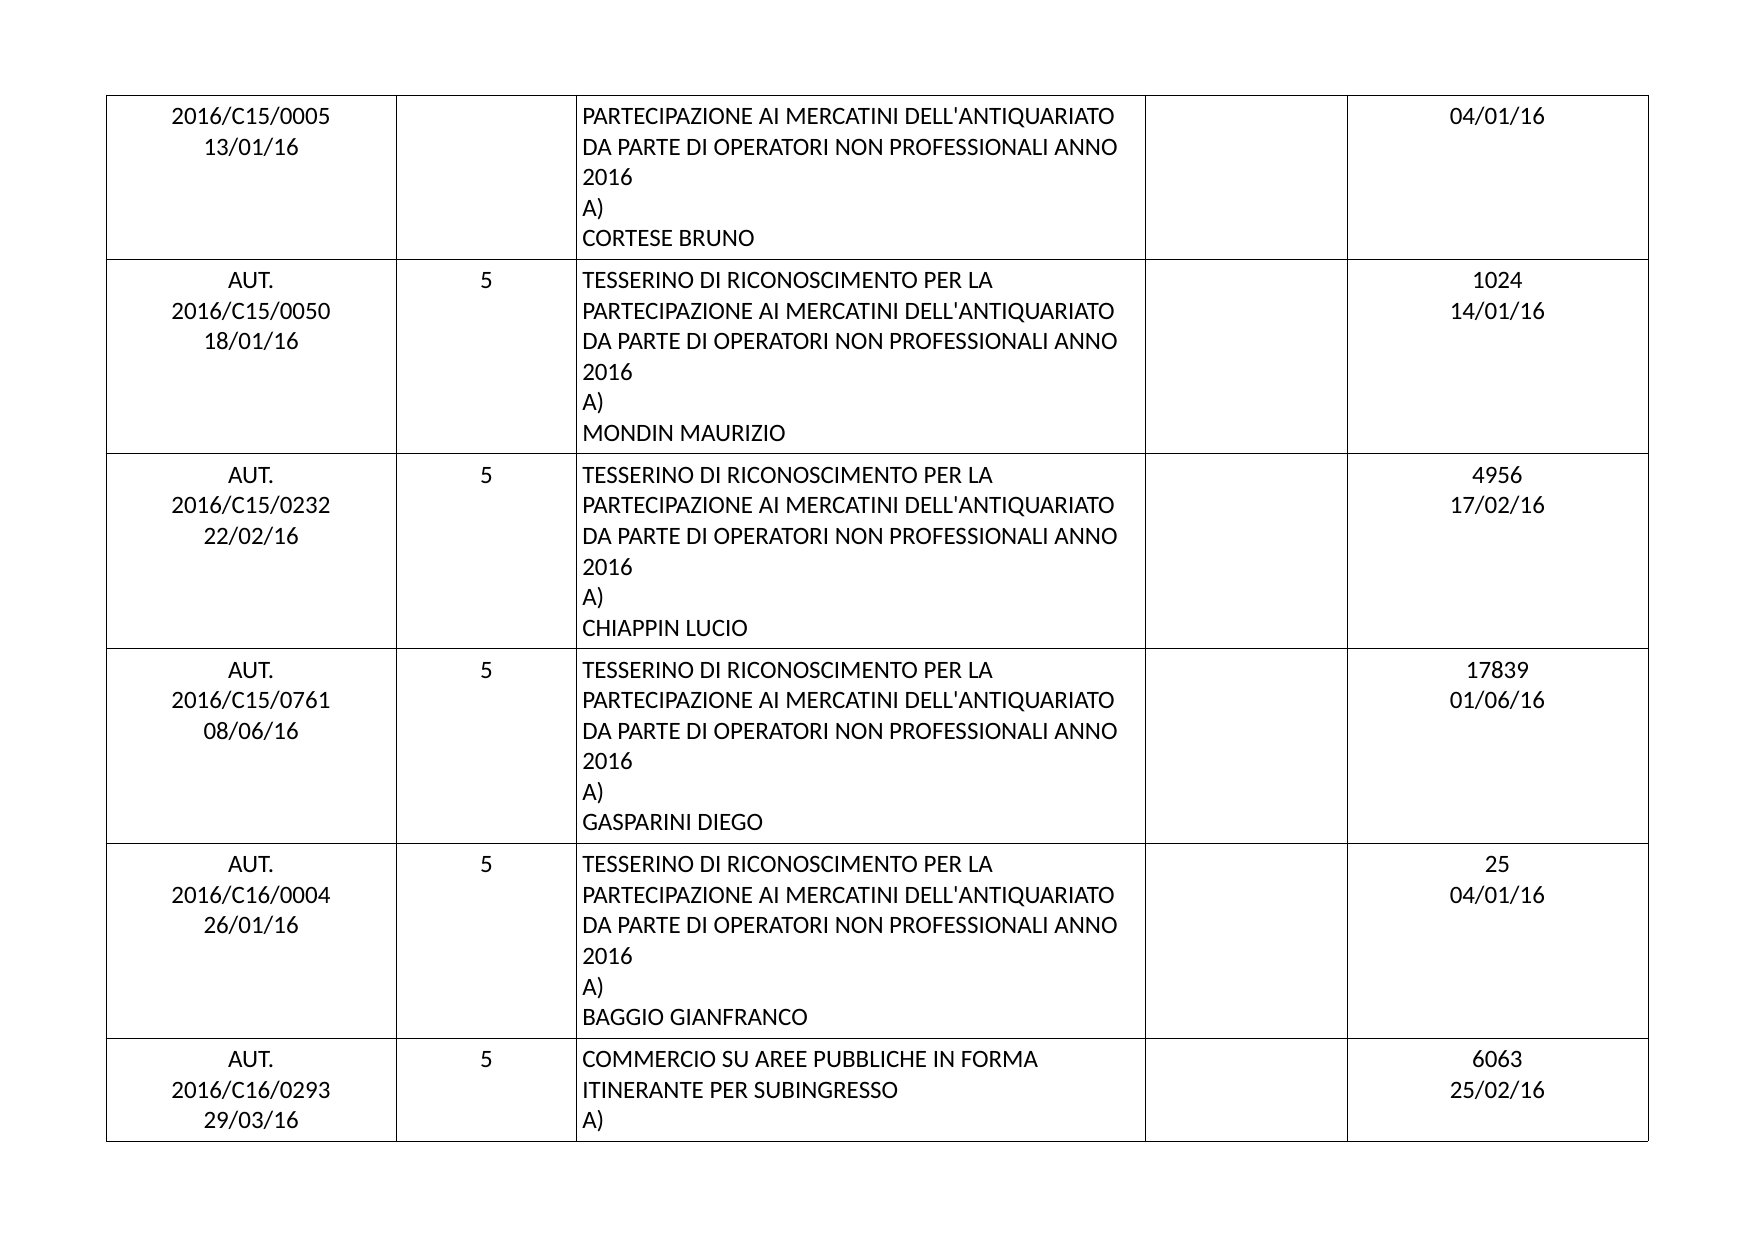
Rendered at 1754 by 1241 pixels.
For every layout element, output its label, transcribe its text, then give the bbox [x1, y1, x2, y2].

table_cell AUT. 2016/C16/0004 26/01/16 [107, 844, 396, 1037]
table_cell 5 [397, 844, 576, 1037]
table_cell AUT. 2016/C15/0761 08/06/16 [107, 649, 396, 843]
table_cell 1024 14/01/16 [1348, 260, 1648, 453]
table_cell [1146, 454, 1347, 648]
table_cell 17839 01/06/16 [1348, 649, 1648, 843]
table_cell [1146, 844, 1347, 1037]
table_cell [1146, 1039, 1347, 1141]
table_cell tesserino di riconoscimento per la partecipazione ai mercatini dell'antiquariato da parte di operatori non professionali anno 2016 a) mondin maurizio [577, 260, 1145, 453]
table_cell 5 [397, 260, 576, 453]
table_cell tesserino di riconoscimento per la partecipazione ai mercatini dell'antiquariato da parte di operatori non professionali anno 2016 a) baggio gianfranco [577, 844, 1145, 1037]
table_cell AUT. 2016/C16/0293 29/03/16 [107, 1039, 396, 1141]
table_cell 5 [397, 454, 576, 648]
table_cell 5 [397, 1039, 576, 1141]
table_cell [1146, 649, 1347, 843]
table_cell [1146, 96, 1347, 259]
table_cell 25 04/01/16 [1348, 844, 1648, 1037]
table_cell 4956 17/02/16 [1348, 454, 1648, 648]
table_cell tesserino di riconoscimento per la partecipazione ai mercatini dell'antiquariato da parte di operatori non professionali anno 2016 a) gasparini diego [577, 649, 1145, 843]
table_cell 04/01/16 [1348, 96, 1648, 259]
table_cell 2016/C15/0005 13/01/16 [107, 96, 396, 259]
table_cell [397, 96, 576, 259]
table_cell 6063 25/02/16 [1348, 1039, 1648, 1141]
table_cell [1146, 260, 1347, 453]
table_cell AUT. 2016/C15/0050 18/01/16 [107, 260, 396, 453]
table_cell tesserino di riconoscimento per la partecipazione ai mercatini dell'antiquariato da parte di operatori non professionali anno 2016 a) chiappin lucio [577, 454, 1145, 648]
table_cell 5 [397, 649, 576, 843]
table_cell AUT. 2016/C15/0232 22/02/16 [107, 454, 396, 648]
table_cell commercio su aree pubbliche in forma itinerante per subingresso a) [577, 1039, 1145, 1141]
table_cell partecipazione ai mercatini dell'antiquariato da parte di operatori non professionali anno 2016 a) cortese bruno [577, 96, 1145, 259]
